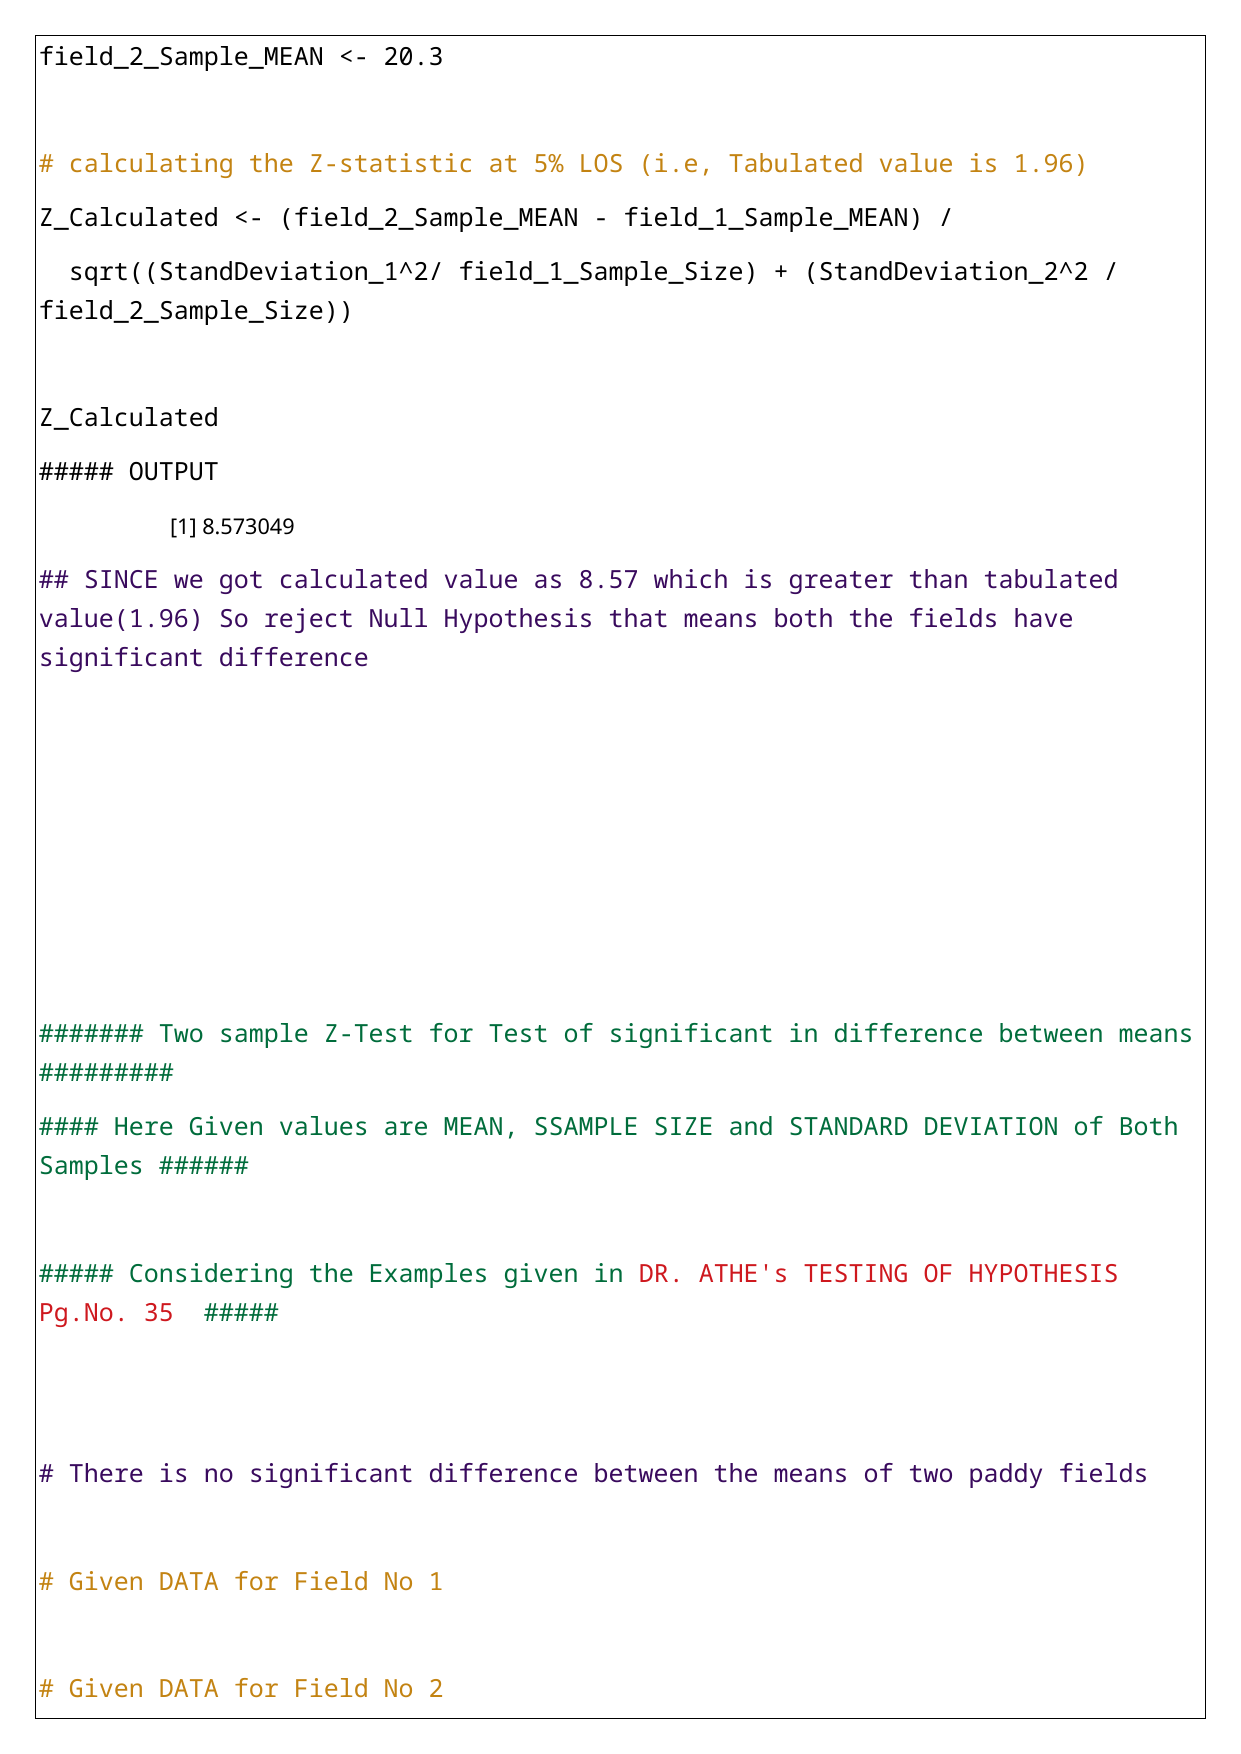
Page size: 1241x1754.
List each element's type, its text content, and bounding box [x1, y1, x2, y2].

text ##### OUTPUT [38, 454, 1202, 488]
text ## SINCE we got calculated value as 8.57 which is greater than tabulated value(1.96) So reject Null Hypothesis that means both the fields have significant difference [38, 561, 1202, 674]
text # Given DATA for Field No 1 [38, 1563, 1202, 1597]
text [1] 8.573049 [38, 508, 1202, 542]
text Z_Calculated [38, 400, 1202, 434]
text Z_Calculated <- (field_2_Sample_MEAN - field_1_Sample_MEAN) / [38, 200, 1202, 234]
text sqrt((StandDeviation_1^2/ field_1_Sample_Size) + (StandDeviation_2^2 / field_2_Sample_Size)) [38, 253, 1202, 327]
text ##### Considering the Examples given in DR. ATHE's TESTING OF HYPOTHESIS Pg.No. 35 ##### [38, 1256, 1202, 1329]
text ####### Two sample Z-Test for Test of significant in difference between means ######### [38, 1016, 1202, 1089]
text # Given DATA for Field No 2 [38, 1671, 1202, 1705]
text # calculating the Z-statistic at 5% LOS (i.e, Tabulated value is 1.96) [38, 146, 1202, 180]
text # There is no significant difference between the means of two paddy fields [38, 1456, 1202, 1490]
text #### Here Given values are MEAN, SSAMPLE SIZE and STANDARD DEVIATION of Both Samples ###### [38, 1109, 1202, 1182]
text field_2_Sample_MEAN <- 20.3 [38, 38, 1202, 72]
